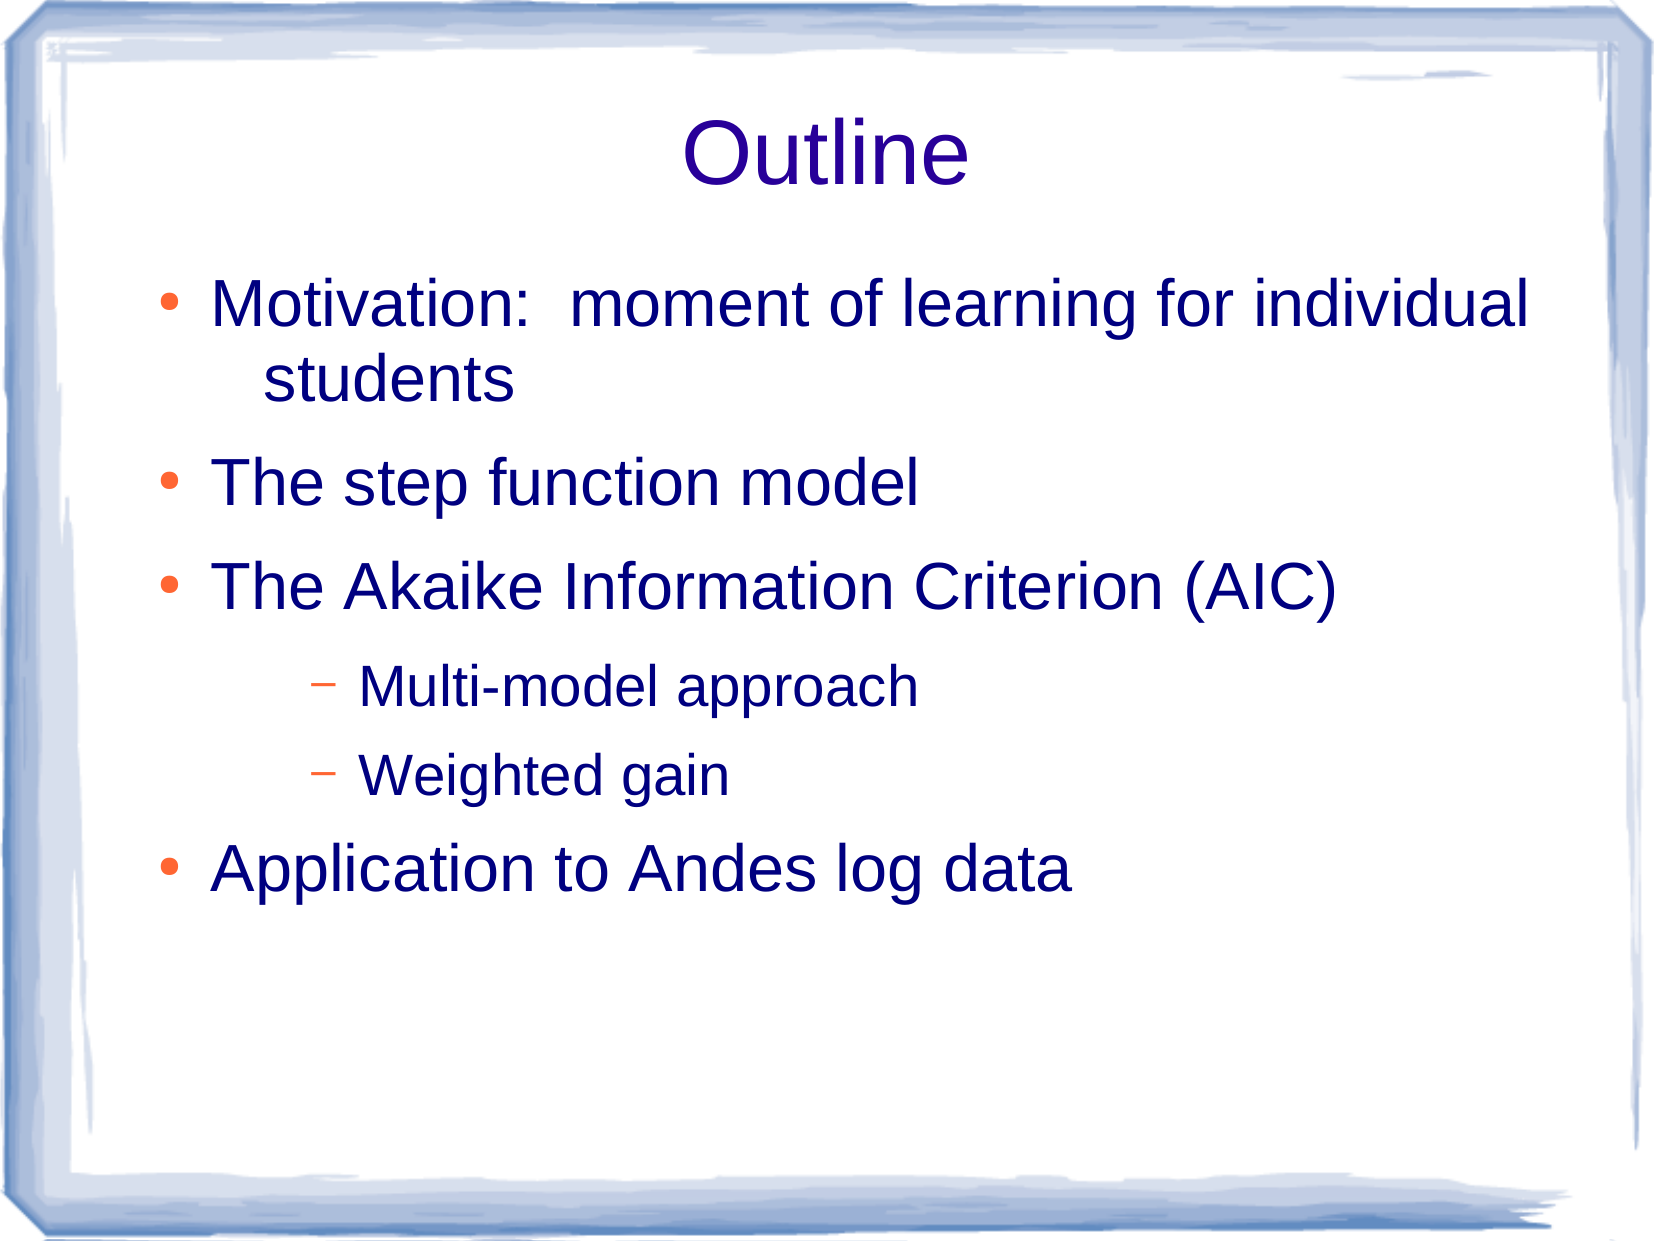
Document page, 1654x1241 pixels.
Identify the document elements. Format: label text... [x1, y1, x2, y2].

list Motivation: moment of learning for individual students The step function model The Akaike Information Criterion (AIC) Multi-model approach Weighted gain Application to Andes log data [122, 266, 1576, 1114]
picture [0, 0, 1654, 1241]
title Outline [82, 49, 1571, 257]
